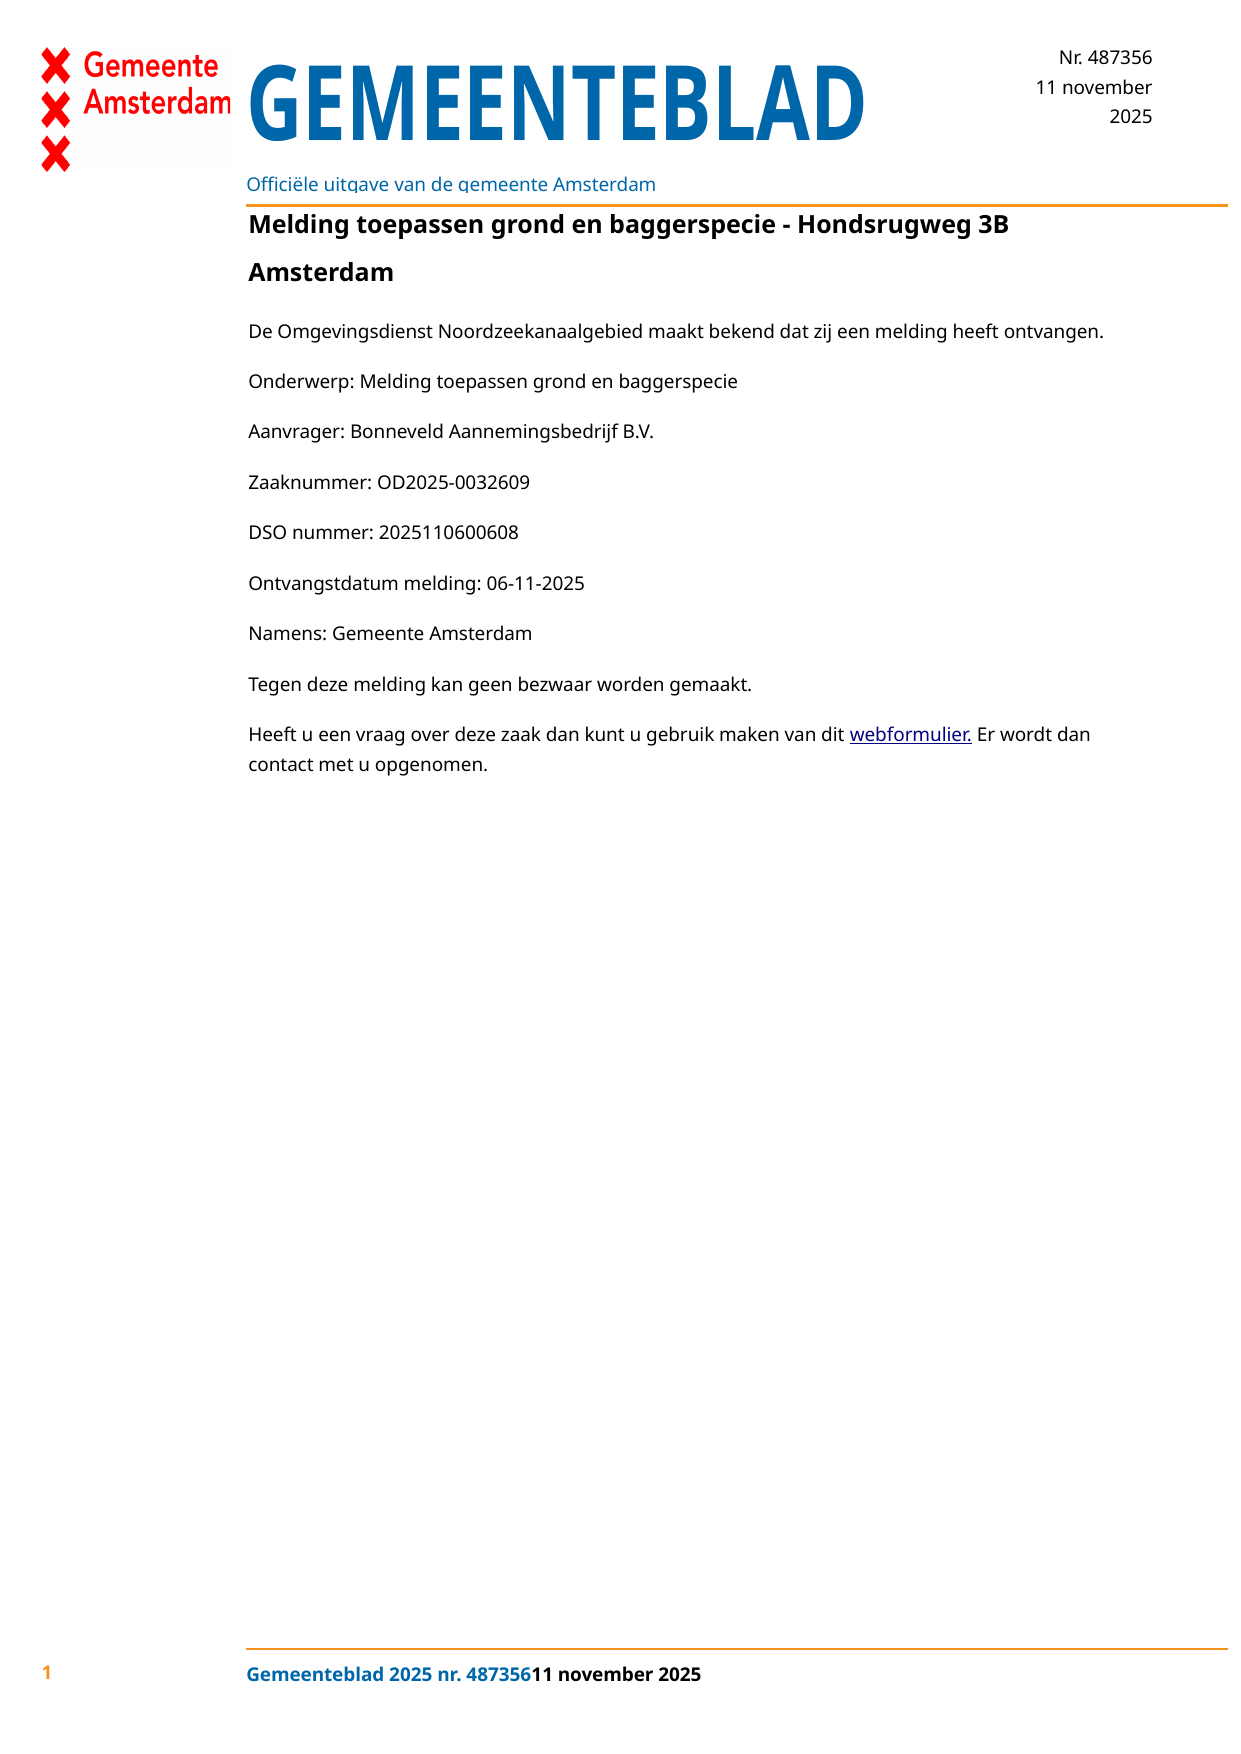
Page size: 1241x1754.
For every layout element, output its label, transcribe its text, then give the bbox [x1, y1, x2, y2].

text Namens: Gemeente Amsterdam [248, 620, 1152, 646]
text Ontvangstdatum melding: 06-11-2025 [248, 570, 1152, 596]
text Onderwerp: Melding toepassen grond en baggerspecie [248, 368, 1152, 394]
text Tegen deze melding kan geen bezwaar worden gemaakt. [248, 671, 1152, 697]
text De Omgevingsdienst Noordzeekanaalgebied maakt bekend dat zij een melding heeft ontvangen. [248, 318, 1152, 344]
text DSO nummer: 2025110600608 [248, 519, 1152, 545]
text Zaaknummer: OD2025-0032609 [248, 469, 1152, 495]
text Melding toepassen grond en baggerspecie - Hondsrugweg 3B Amsterdam [248, 207, 1152, 288]
text Aanvrager: Bonneveld Aannemingsbedrijf B.V. [248, 419, 1152, 444]
picture [41, 47, 231, 172]
text Heeft u een vraag over deze zaak dan kunt u gebruik maken van dit webformulier. Er wordt dan contact met u opgenomen. [248, 721, 1152, 777]
